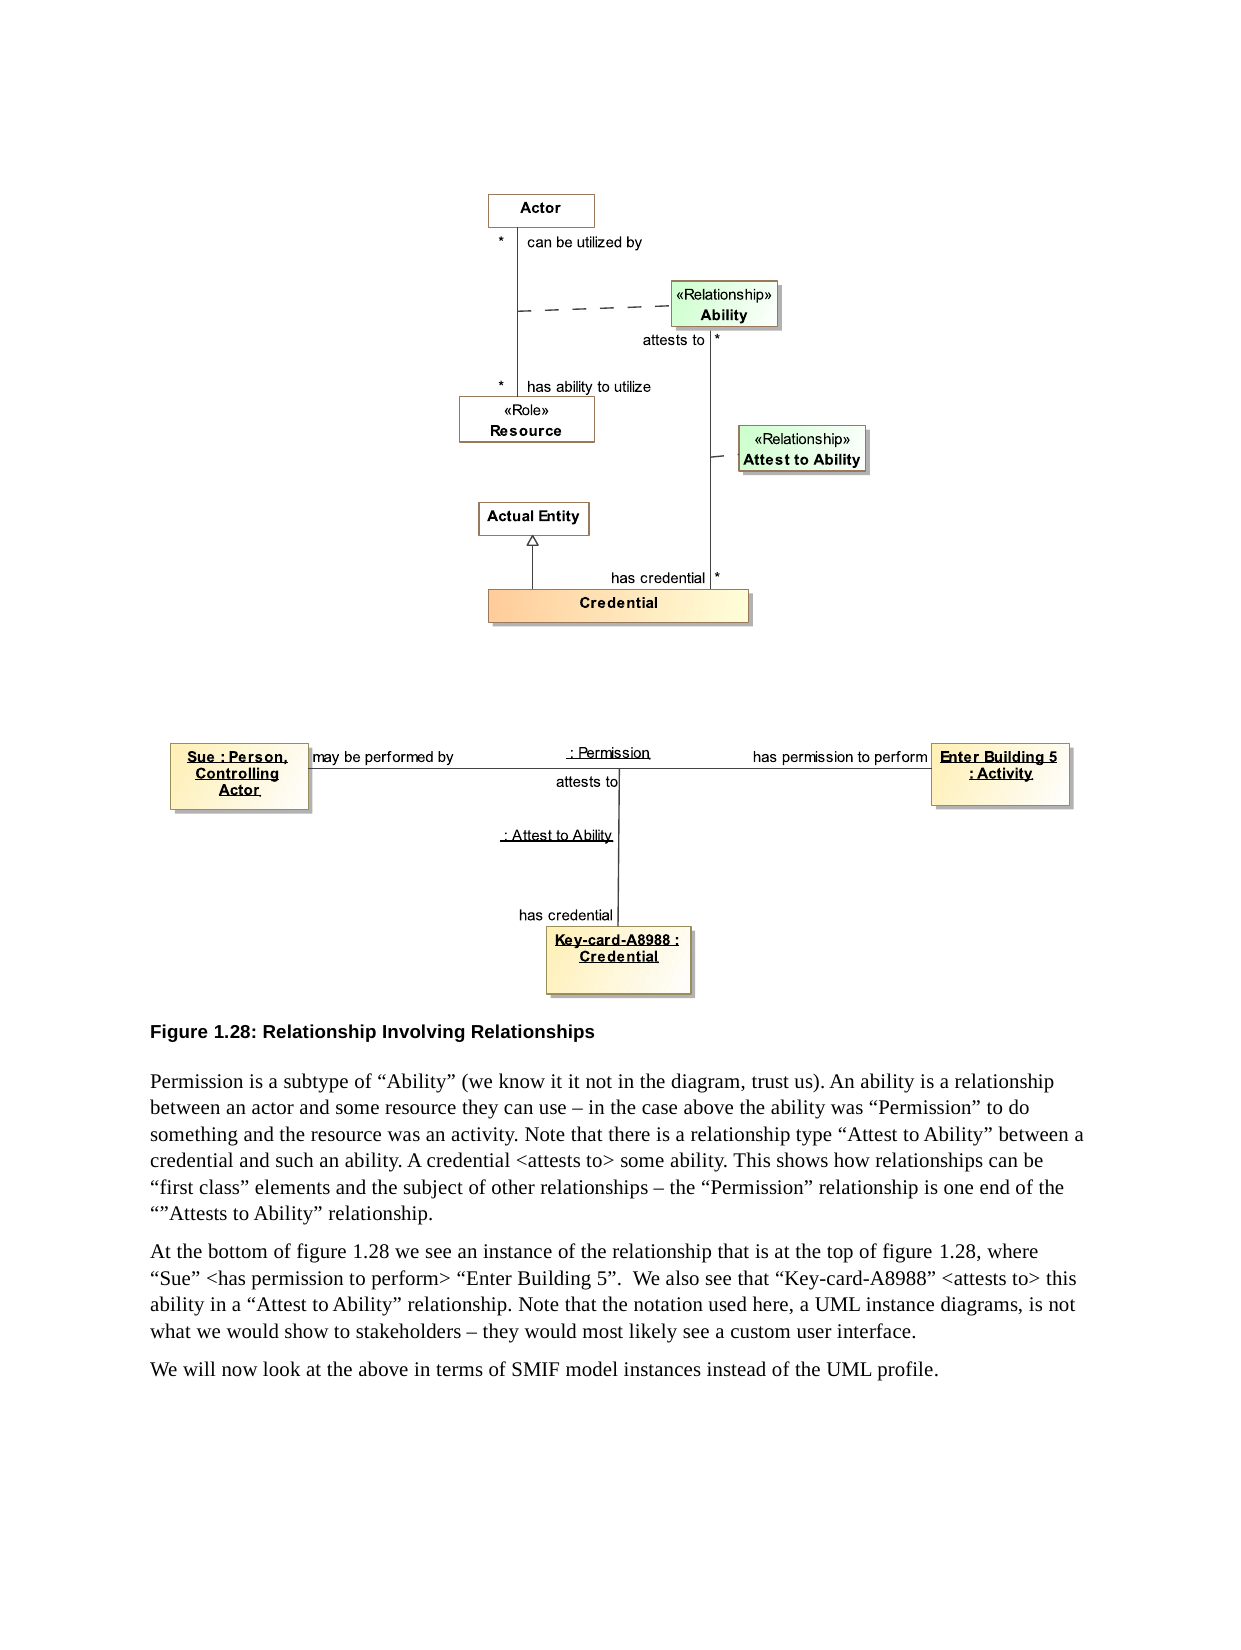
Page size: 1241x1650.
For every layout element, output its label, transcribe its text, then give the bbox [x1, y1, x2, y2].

text Figure 1.28: Relationship Involving Relationships [150, 1015, 1090, 1043]
text Permission is a subtype of “Ability” (we know it it not in the diagram, trust us). An ability is a relationship between an actor and some resource they can use – in the case above the ability was “Permission” to do something and the resource was an activity. Note that there is a relationship type “Attest to Ability” between a credential and such an ability. A credential <attests to> some ability. This shows how relationships can be “first class” elements and the subject of other relationships – the “Permission” relationship is one end of the “”Attests to Ability” relationship. [150, 1043, 1090, 1225]
text At the bottom of figure 1.28 we see an instance of the relationship that is at the top of figure 1.28, where “Sue” <has permission to perform> “Enter Building 5”. We also see that “Key-card-A8988” <attests to> this ability in a “Attest to Ability” relationship. Note that the notation used here, a UML instance diagrams, is not what we would show to stakeholders – they would most likely see a custom user interface. [150, 1239, 1090, 1343]
text We will now look at the above in terms of SMIF model instances instead of the UML profile. [150, 1357, 1090, 1381]
